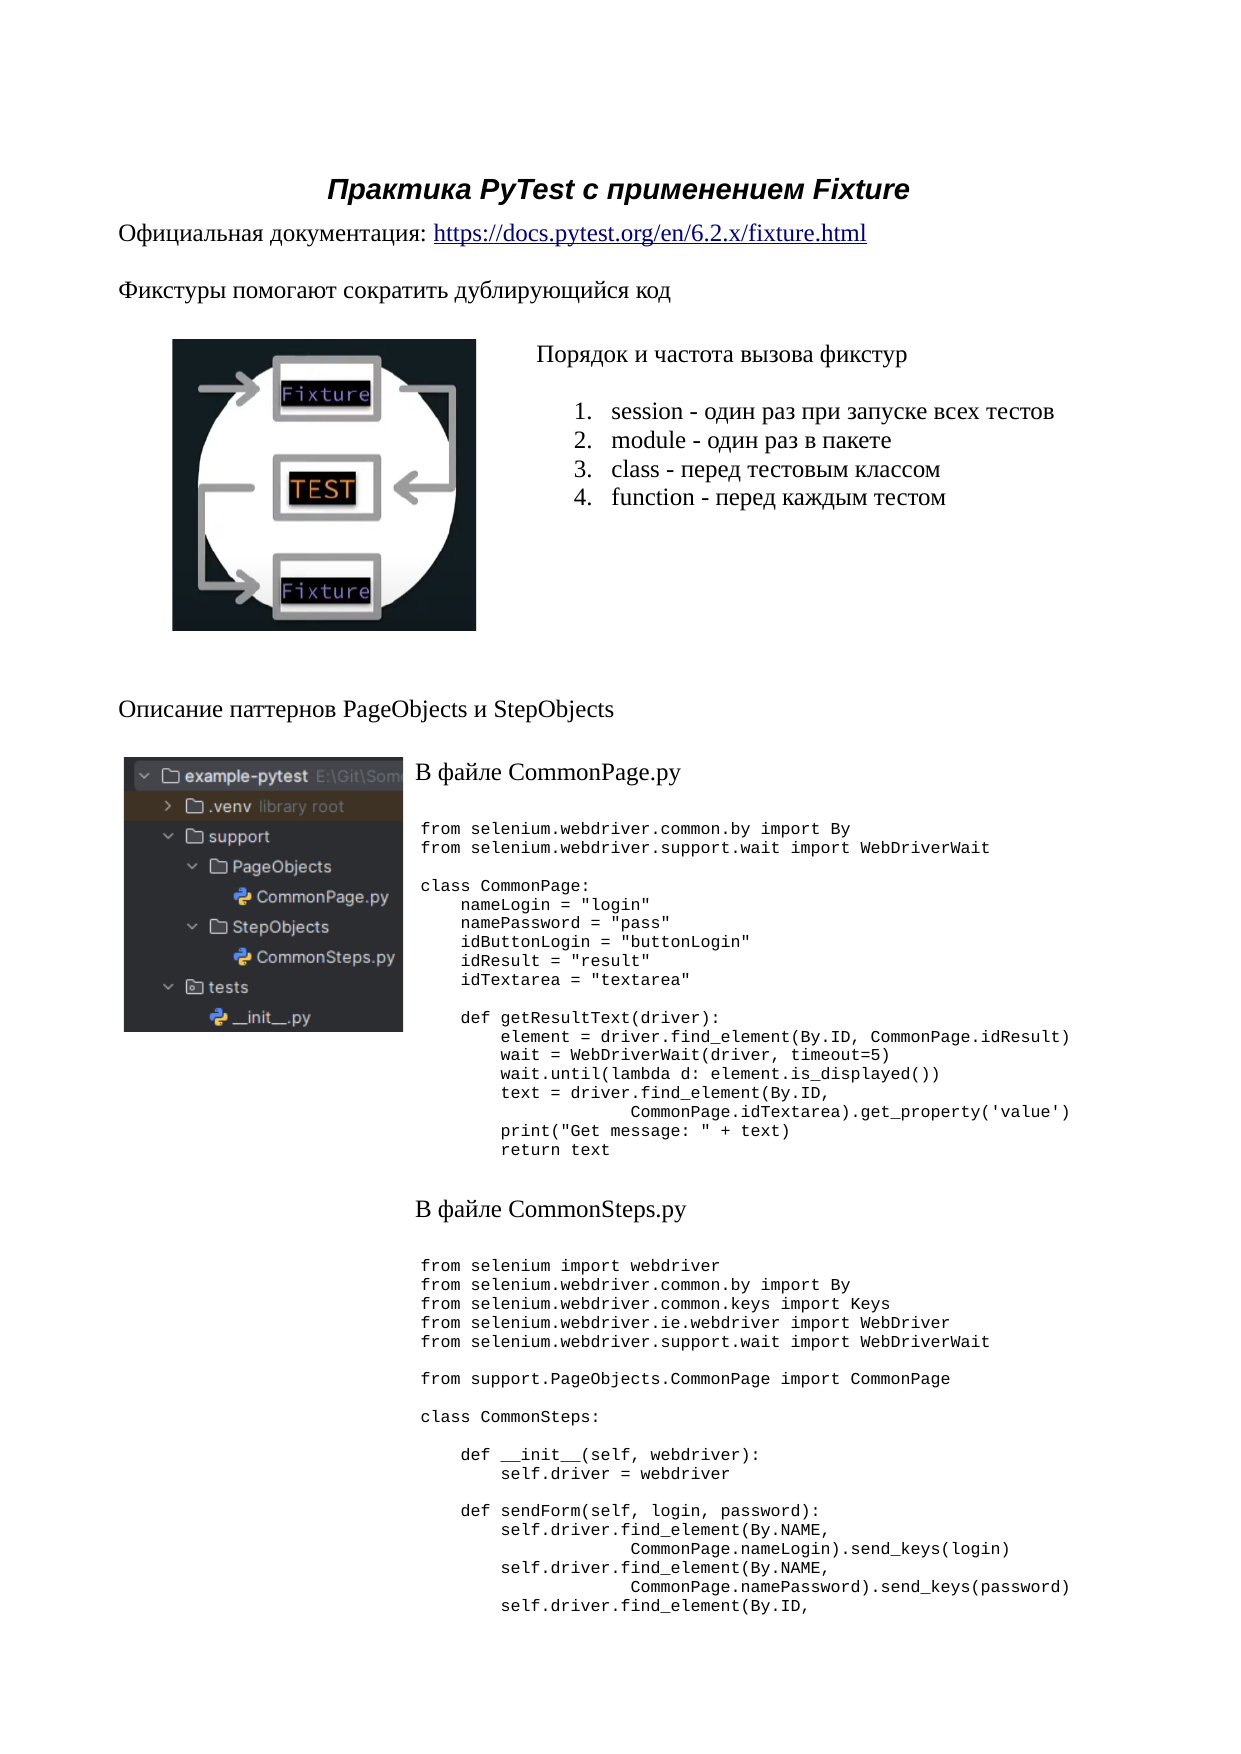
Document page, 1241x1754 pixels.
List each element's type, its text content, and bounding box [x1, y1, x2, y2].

table_header from selenium import webdriver from selenium.webdriver.common.by import By from selenium.webdriver.common.keys import Keys from selenium.webdriver.ie.webdriver import WebDriver from selenium.webdriver.support.wait import WebDriverWait from support.PageObjects.CommonPage import CommonPage class CommonSteps: def __init__(self, webdriver): self.driver = webdriver def sendForm(self, login, password): self.driver.find_element(By.NAME, CommonPage.nameLogin).send_keys(login) self.driver.find_element(By.NAME, CommonPage.namePassword).send_keys(password) self.driver.find_element(By.ID, [415, 1252, 1116, 1622]
table_header Порядок и частота вызова фикстур session - один раз при запуске всех тестов module - один раз в пакете class - перед тестовым классом function - перед каждым тестом [530, 333, 1122, 666]
text Описание паттернов PageObjects и StepObjects [118, 694, 1122, 723]
table_header from selenium.webdriver.common.by import By from selenium.webdriver.support.wait import WebDriverWait class CommonPage: nameLogin = "login" namePassword = "pass" idButtonLogin = "buttonLogin" idResult = "result" idTextarea = "textarea" def getResultText(driver): element = driver.find_element(By.ID, CommonPage.idResult) wait = WebDriverWait(driver, timeout=5) wait.until(lambda d: element.is_displayed()) text = driver.find_element(By.ID, CommonPage.idTextarea).get_property('value') print("Get message: " + text) return text [415, 815, 1116, 1166]
subtitle Практика PyTest с применением Fixture [118, 172, 1122, 205]
text Фикстуры помогают сократить дублирующийся код [118, 275, 1122, 304]
table_header В файле CommonPage.py В файле CommonSteps.py [409, 752, 1122, 1627]
picture [123, 757, 404, 1032]
picture [172, 338, 477, 631]
table_header [118, 752, 409, 757]
table_header [118, 333, 530, 666]
table_header [118, 758, 409, 1627]
text Официальная документация: https://docs.pytest.org/en/6.2.x/fixture.html [118, 218, 1122, 247]
